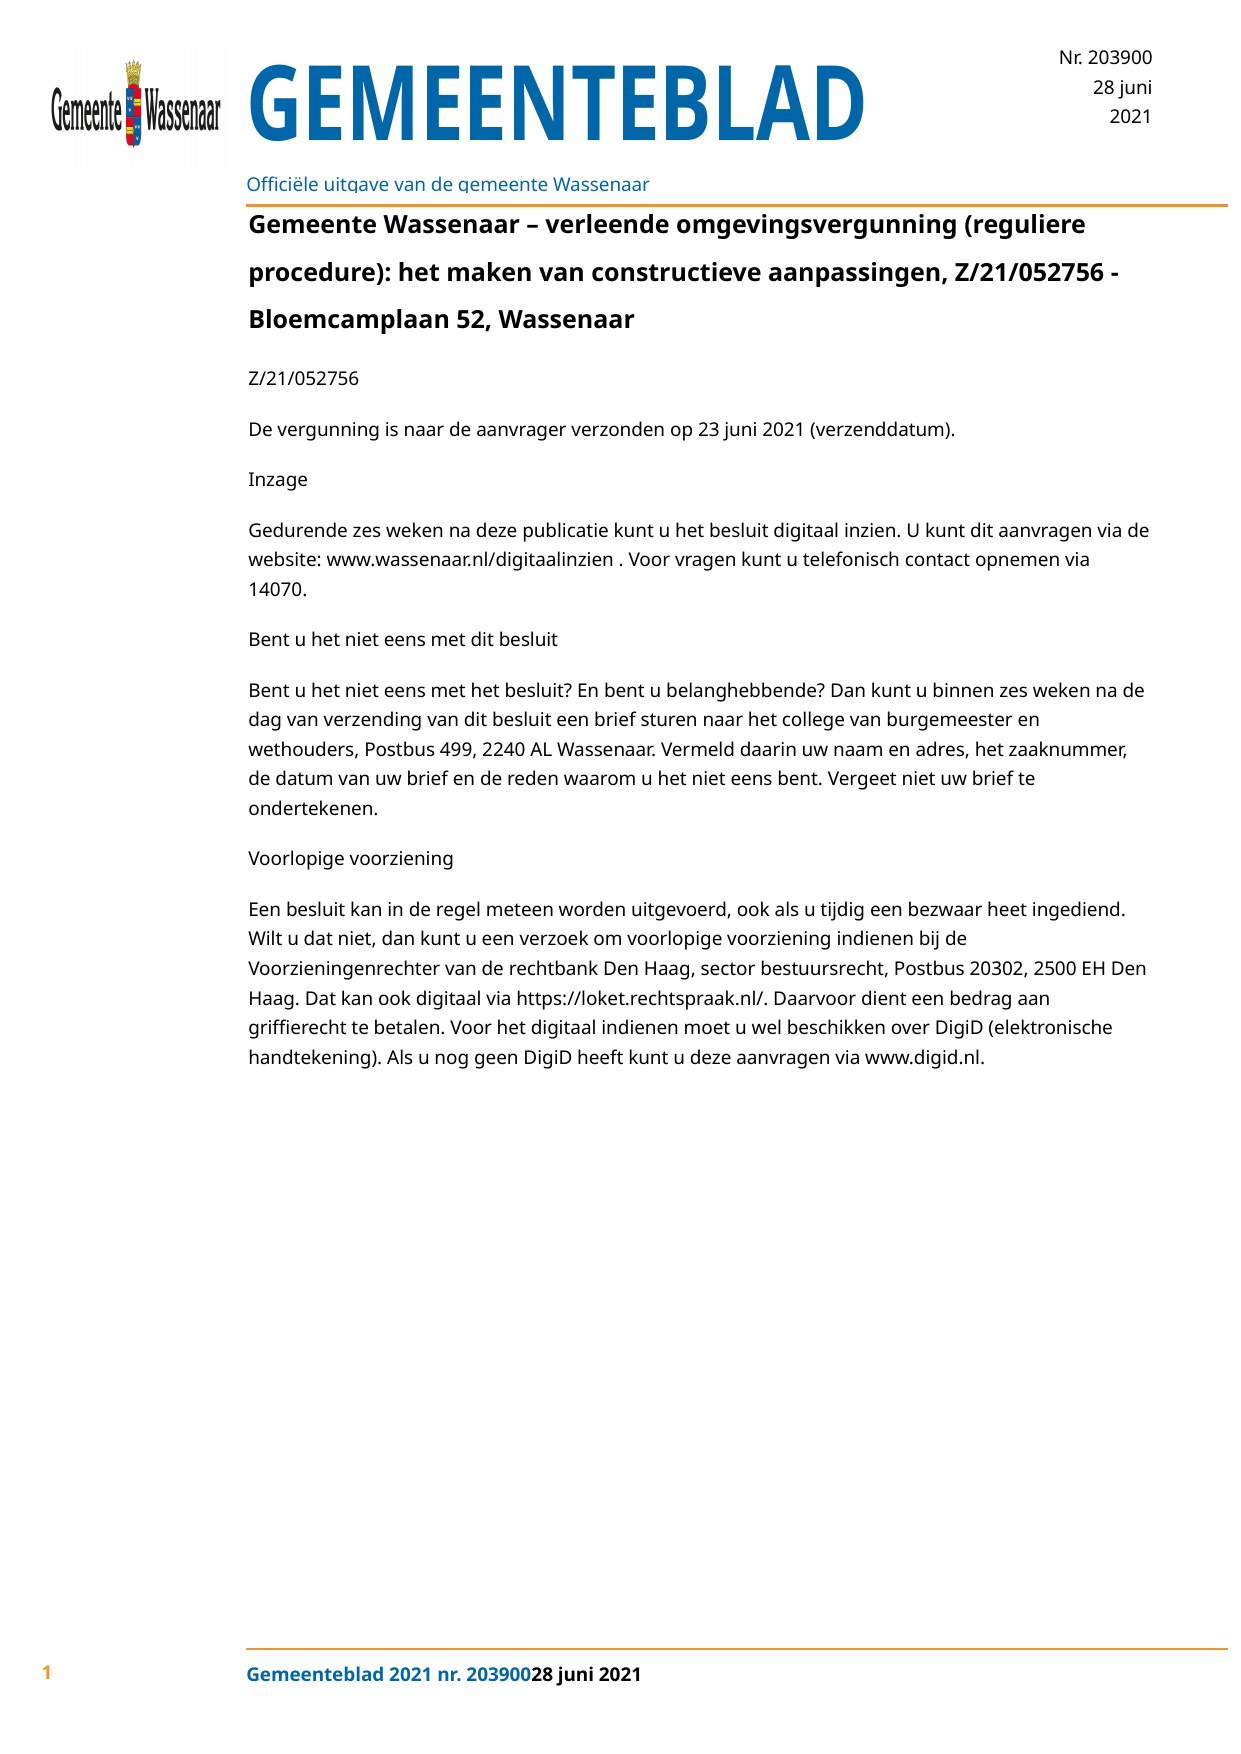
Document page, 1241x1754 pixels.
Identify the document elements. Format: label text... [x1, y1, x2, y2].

text Inzage [248, 466, 1152, 492]
picture [41, 47, 231, 172]
text Bent u het niet eens met het besluit? En bent u belanghebbende? Dan kunt u binnen zes weken na de dag van verzending van dit besluit een brief sturen naar het college van burgemeester en wethouders, Postbus 499, 2240 AL Wassenaar. Vermeld daarin uw naam en adres, het zaaknummer, de datum van uw brief en de reden waarom u het niet eens bent. Vergeet niet uw brief te ondertekenen. [248, 677, 1152, 821]
text Bent u het niet eens met dit besluit [248, 626, 1152, 652]
text Voorlopige voorziening [248, 846, 1152, 871]
text Gemeente Wassenaar – verleende omgevingsvergunning (reguliere procedure): het maken van constructieve aanpassingen, Z/21/052756 - Bloemcamplaan 52, Wassenaar [248, 207, 1152, 336]
text Gedurende zes weken na deze publicatie kunt u het besluit digitaal inzien. U kunt dit aanvragen via de website: www.wassenaar.nl/digitaalinzien . Voor vragen kunt u telefonisch contact opnemen via 14070. [248, 517, 1152, 602]
text De vergunning is naar de aanvrager verzonden op 23 juni 2021 (verzenddatum). [248, 416, 1152, 442]
text Een besluit kan in de regel meteen worden uitgevoerd, ook als u tijdig een bezwaar heet ingediend. Wilt u dat niet, dan kunt u een verzoek om voorlopige voorziening indienen bij de Voorzieningenrechter van de rechtbank Den Haag, sector bestuursrecht, Postbus 20302, 2500 EH Den Haag. Dat kan ook digitaal via https://loket.rechtspraak.nl/. Daarvoor dient een bedrag aan griffierecht te betalen. Voor het digitaal indienen moet u wel beschikken over DigiD (elektronische handtekening). Als u nog geen DigiD heeft kunt u deze aanvragen via www.digid.nl. [248, 896, 1152, 1069]
text Z/21/052756 [248, 366, 1152, 391]
